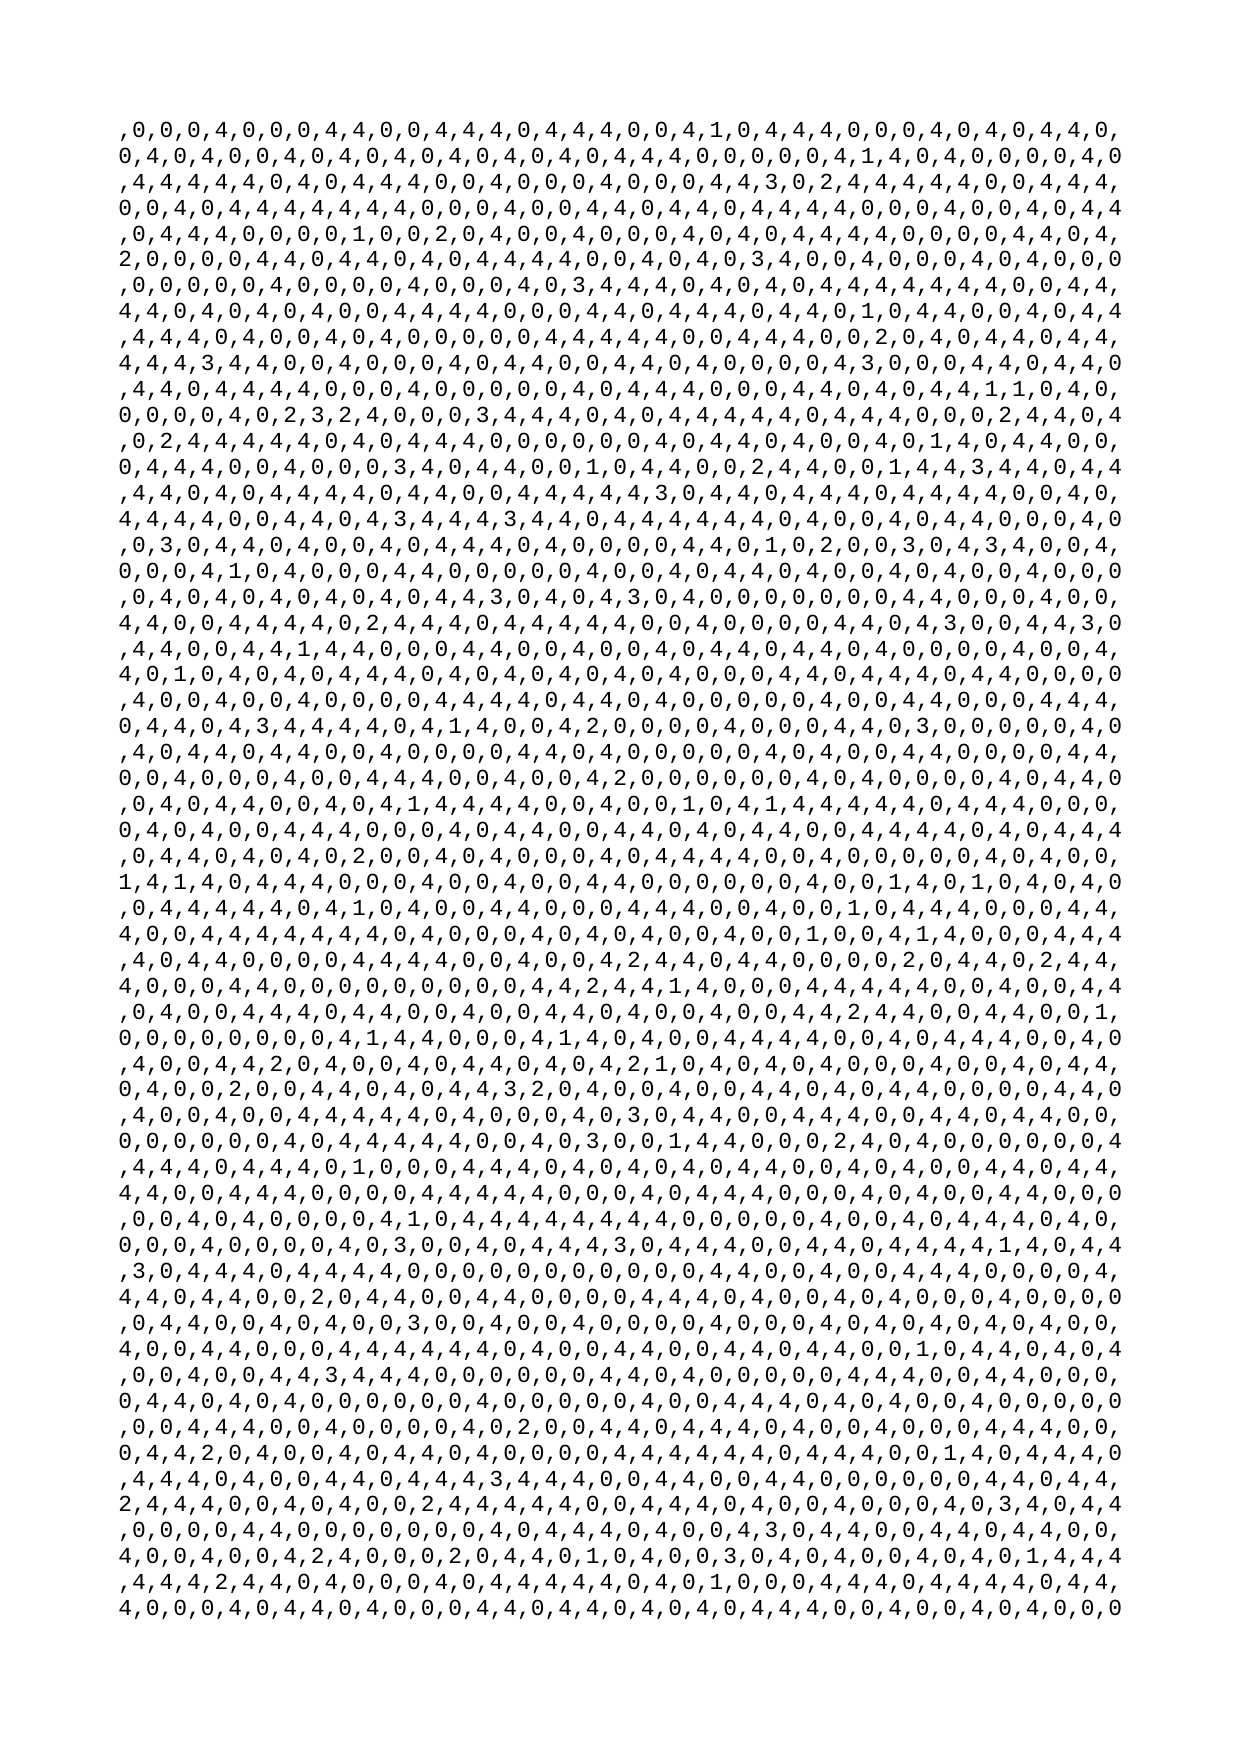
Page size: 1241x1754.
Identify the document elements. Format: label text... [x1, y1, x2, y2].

text ,0,0,0,4,0,0,0,4,4,0,0,4,4,4,0,4,4,4,0,0,4,1,0,4,4,4,0,0,0,4,0,4,0,4,4,0,0,4,0,4,0,0,4,0,4,0,4,0,4,0,4,0,4,0,4,4,4,0,0,0,0,0,4,1,4,0,4,0,0,0,0,4,0,4,4,4,4,4,0,4,0,4,4,4,0,0,4,0,0,0,4,0,0,0,4,4,3,0,2,4,4,4,4,4,0,0,4,4,4,0,0,4,0,4,4,4,4,4,4,4,0,0,0,4,0,0,4,4,0,4,4,0,4,4,4,4,0,0,0,4,0,0,4,0,4,4,0,4,4,4,0,0,0,0,1,0,0,2,0,4,0,0,4,0,0,0,4,0,4,0,4,4,4,4,0,0,0,0,4,4,0,4,2,0,0,0,0,4,4,0,4,4,0,4,0,4,4,4,4,0,0,4,0,4,0,3,4,0,0,4,0,0,0,4,0,4,0,0,0,0,0,0,0,0,4,0,0,0,0,4,0,0,0,4,0,3,4,4,4,0,4,0,4,0,4,4,4,4,4,4,4,0,0,4,4,4,4,0,4,0,4,0,4,0,0,4,4,4,4,0,0,0,4,4,0,4,4,4,0,4,4,0,1,0,4,4,0,0,4,0,4,4,4,4,4,0,4,0,0,4,0,4,0,0,0,0,0,4,4,4,4,4,0,0,4,4,4,0,0,2,0,4,0,4,4,0,4,4,4,4,4,3,4,4,0,0,4,0,0,0,4,0,4,4,0,0,4,4,0,4,0,0,0,0,4,3,0,0,0,4,4,0,4,4,0,4,4,0,4,4,4,4,0,0,0,4,0,0,0,0,0,4,0,4,4,4,0,0,0,4,4,0,4,0,4,4,1,1,0,4,0,0,0,0,0,4,0,2,3,2,4,0,0,0,3,4,4,4,0,4,0,4,4,4,4,4,0,4,4,4,0,0,0,2,4,4,0,4,0,2,4,4,4,4,4,0,4,0,4,4,4,0,0,0,0,0,0,4,0,4,4,0,4,0,0,4,0,1,4,0,4,4,0,0,0,4,4,4,0,0,4,0,0,0,3,4,0,4,4,0,0,1,0,4,4,0,0,2,4,4,0,0,1,4,4,3,4,4,0,4,4,4,4,0,4,0,4,4,4,4,0,4,4,0,0,4,4,4,4,4,3,0,4,4,0,4,4,4,0,4,4,4,4,0,0,4,0,4,4,4,4,0,0,4,4,0,4,3,4,4,4,3,4,4,0,4,4,4,4,4,4,0,4,0,0,4,0,4,4,0,0,0,4,0,0,3,0,4,4,0,4,0,0,4,0,4,4,4,0,4,0,0,0,0,4,4,0,1,0,2,0,0,3,0,4,3,4,0,0,4,0,0,0,4,1,0,4,0,0,0,4,4,0,0,0,0,0,4,0,0,4,0,4,4,0,4,0,0,4,0,4,0,0,4,0,0,0,0,4,0,4,0,4,0,4,0,4,0,4,4,3,0,4,0,4,3,0,4,0,0,0,0,0,0,0,4,4,0,0,0,4,0,0,4,4,0,0,4,4,4,4,0,2,4,4,4,0,4,4,4,4,4,0,0,4,0,0,0,0,4,4,0,4,3,0,0,4,4,3,0,4,4,0,0,4,4,1,4,4,0,0,0,4,4,0,0,4,0,0,4,0,4,4,0,4,4,0,4,0,0,0,0,4,0,0,4,4,0,1,0,4,0,4,0,4,4,4,0,4,0,4,0,4,0,4,0,4,0,0,0,4,4,0,4,4,4,0,4,4,0,0,0,0,4,0,0,4,0,0,4,0,0,0,0,4,4,4,4,0,4,4,0,4,0,0,0,0,0,4,0,0,4,4,0,0,0,4,4,4,0,4,4,0,4,3,4,4,4,4,0,4,1,4,0,0,4,2,0,0,0,0,4,0,0,0,4,4,0,3,0,0,0,0,0,4,0,4,0,4,4,0,4,4,0,0,4,0,0,0,0,4,4,0,4,0,0,0,0,0,4,0,4,0,0,4,4,0,0,0,0,4,4,0,0,4,0,0,0,4,0,0,4,4,4,0,0,4,0,0,4,2,0,0,0,0,0,0,4,0,4,0,0,0,0,4,0,4,4,0,0,4,0,4,4,0,0,4,0,4,1,4,4,4,4,0,0,4,0,0,1,0,4,1,4,4,4,4,4,0,4,4,4,0,0,0,0,4,0,4,0,0,4,4,4,0,0,0,4,0,4,4,0,0,4,4,0,4,0,4,4,0,0,4,4,4,4,0,4,0,4,4,4,0,4,4,0,4,0,4,0,2,0,0,4,0,4,0,0,0,4,0,4,4,4,4,0,0,4,0,0,0,0,0,4,0,4,0,0,1,4,1,4,0,4,4,4,0,0,0,4,0,0,4,0,0,4,4,0,0,0,0,0,0,4,0,0,1,4,0,1,0,4,0,4,0,0,4,4,4,4,4,0,4,1,0,4,0,0,4,4,0,0,0,4,4,4,0,0,4,0,0,1,0,4,4,4,0,0,0,4,4,4,0,0,4,4,4,4,4,4,4,0,4,0,0,0,4,0,4,0,4,0,0,4,0,0,1,0,0,4,1,4,0,0,0,4,4,4,4,0,4,4,0,0,0,0,4,4,4,4,0,0,4,0,0,4,2,4,4,0,4,4,0,0,0,0,2,0,4,4,0,2,4,4,4,0,0,0,4,4,0,0,0,0,0,0,0,0,0,4,4,2,4,4,1,4,0,0,0,4,4,4,4,4,0,0,4,0,0,4,4,0,4,0,0,4,4,4,0,4,4,0,0,4,0,0,4,4,0,4,0,0,4,0,0,4,4,2,4,4,0,0,4,4,0,0,1,0,0,0,0,0,0,0,0,4,1,4,4,0,0,0,4,1,4,0,4,0,0,4,4,4,4,0,0,4,0,4,4,4,0,0,4,0,4,0,0,4,4,2,0,4,0,0,4,0,4,4,0,4,0,4,2,1,0,4,0,4,0,4,0,0,0,4,0,0,4,0,4,4,0,4,0,0,2,0,0,4,4,0,4,0,4,4,3,2,0,4,0,0,4,0,0,4,4,0,4,0,4,4,0,0,0,0,4,4,0,4,0,0,4,0,0,4,4,4,4,4,0,4,0,0,0,4,0,3,0,4,4,0,0,4,4,4,0,0,4,4,0,4,4,0,0,0,0,0,0,0,0,4,0,4,4,4,4,4,0,0,4,0,3,0,0,1,4,4,0,0,0,2,4,0,4,0,0,0,0,0,0,4,4,4,4,0,4,4,4,0,1,0,0,0,4,4,4,0,4,0,4,0,4,0,4,4,0,0,4,0,4,0,0,4,4,0,4,4,4,4,0,0,4,4,4,0,0,0,0,4,4,4,4,4,0,0,0,4,0,4,4,4,0,0,0,4,0,4,0,0,4,4,0,0,0,0,0,4,0,4,0,0,0,0,4,1,0,4,4,4,4,4,4,4,4,0,0,0,0,0,4,0,0,4,0,4,4,4,0,4,0,0,0,0,4,0,0,0,0,4,0,3,0,0,4,0,4,4,4,3,0,4,4,4,0,0,4,4,0,4,4,4,4,1,4,0,4,4,3,0,4,4,4,0,4,4,4,4,0,0,0,0,0,0,0,0,0,0,0,4,4,0,0,4,0,0,4,4,4,0,0,0,0,4,4,4,0,4,4,0,0,2,0,4,4,0,0,4,4,0,0,0,0,4,4,4,0,4,0,0,4,0,4,0,0,0,4,0,0,0,0,0,4,4,0,0,4,0,4,0,0,3,0,0,4,0,0,4,0,0,0,0,4,0,0,0,4,0,4,0,4,0,4,0,4,0,0,4,0,0,4,4,0,0,0,4,4,4,4,4,4,0,4,0,0,4,4,0,0,4,4,0,4,4,0,0,1,0,4,4,0,4,0,4,0,0,4,0,0,4,4,3,4,4,4,0,0,0,0,0,0,4,4,0,4,0,0,0,0,0,4,4,4,0,0,4,4,0,0,0,0,4,4,0,4,0,4,0,0,0,0,0,0,4,0,0,0,0,0,4,0,0,4,4,4,0,4,0,4,0,0,4,0,0,0,0,0,0,0,4,4,4,0,0,4,0,0,0,0,4,0,2,0,0,4,4,0,4,4,4,0,4,0,0,4,0,0,0,4,4,4,0,0,0,4,4,2,0,4,0,0,4,0,4,4,0,4,0,0,0,0,4,4,4,4,4,4,0,4,4,4,0,0,1,4,0,4,4,4,0,4,4,4,0,4,0,0,4,4,0,4,4,4,3,4,4,4,0,0,4,4,0,0,4,4,0,0,0,0,0,0,4,4,0,4,4,2,4,4,4,0,0,4,0,4,0,0,2,4,4,4,4,4,0,0,4,4,4,0,4,0,0,4,0,0,0,4,0,3,4,0,4,4,0,0,0,0,4,4,0,0,0,0,0,0,0,4,0,4,4,4,0,4,0,0,4,3,0,4,4,0,0,4,4,0,4,4,0,0,4,0,0,4,0,0,4,2,4,0,0,0,2,0,4,4,0,1,0,4,0,0,3,0,4,0,4,0,0,4,0,4,0,1,4,4,4,4,4,4,2,4,4,0,4,0,0,0,4,0,4,4,4,4,4,0,4,0,1,0,0,0,4,4,4,0,4,4,4,4,0,4,4,4,0,0,0,4,0,4,4,0,4,0,0,0,4,4,0,4,4,0,4,0,4,0,4,4,4,0,0,4,0,0,4,0,4,0,0,0 [118, 118, 1122, 1622]
